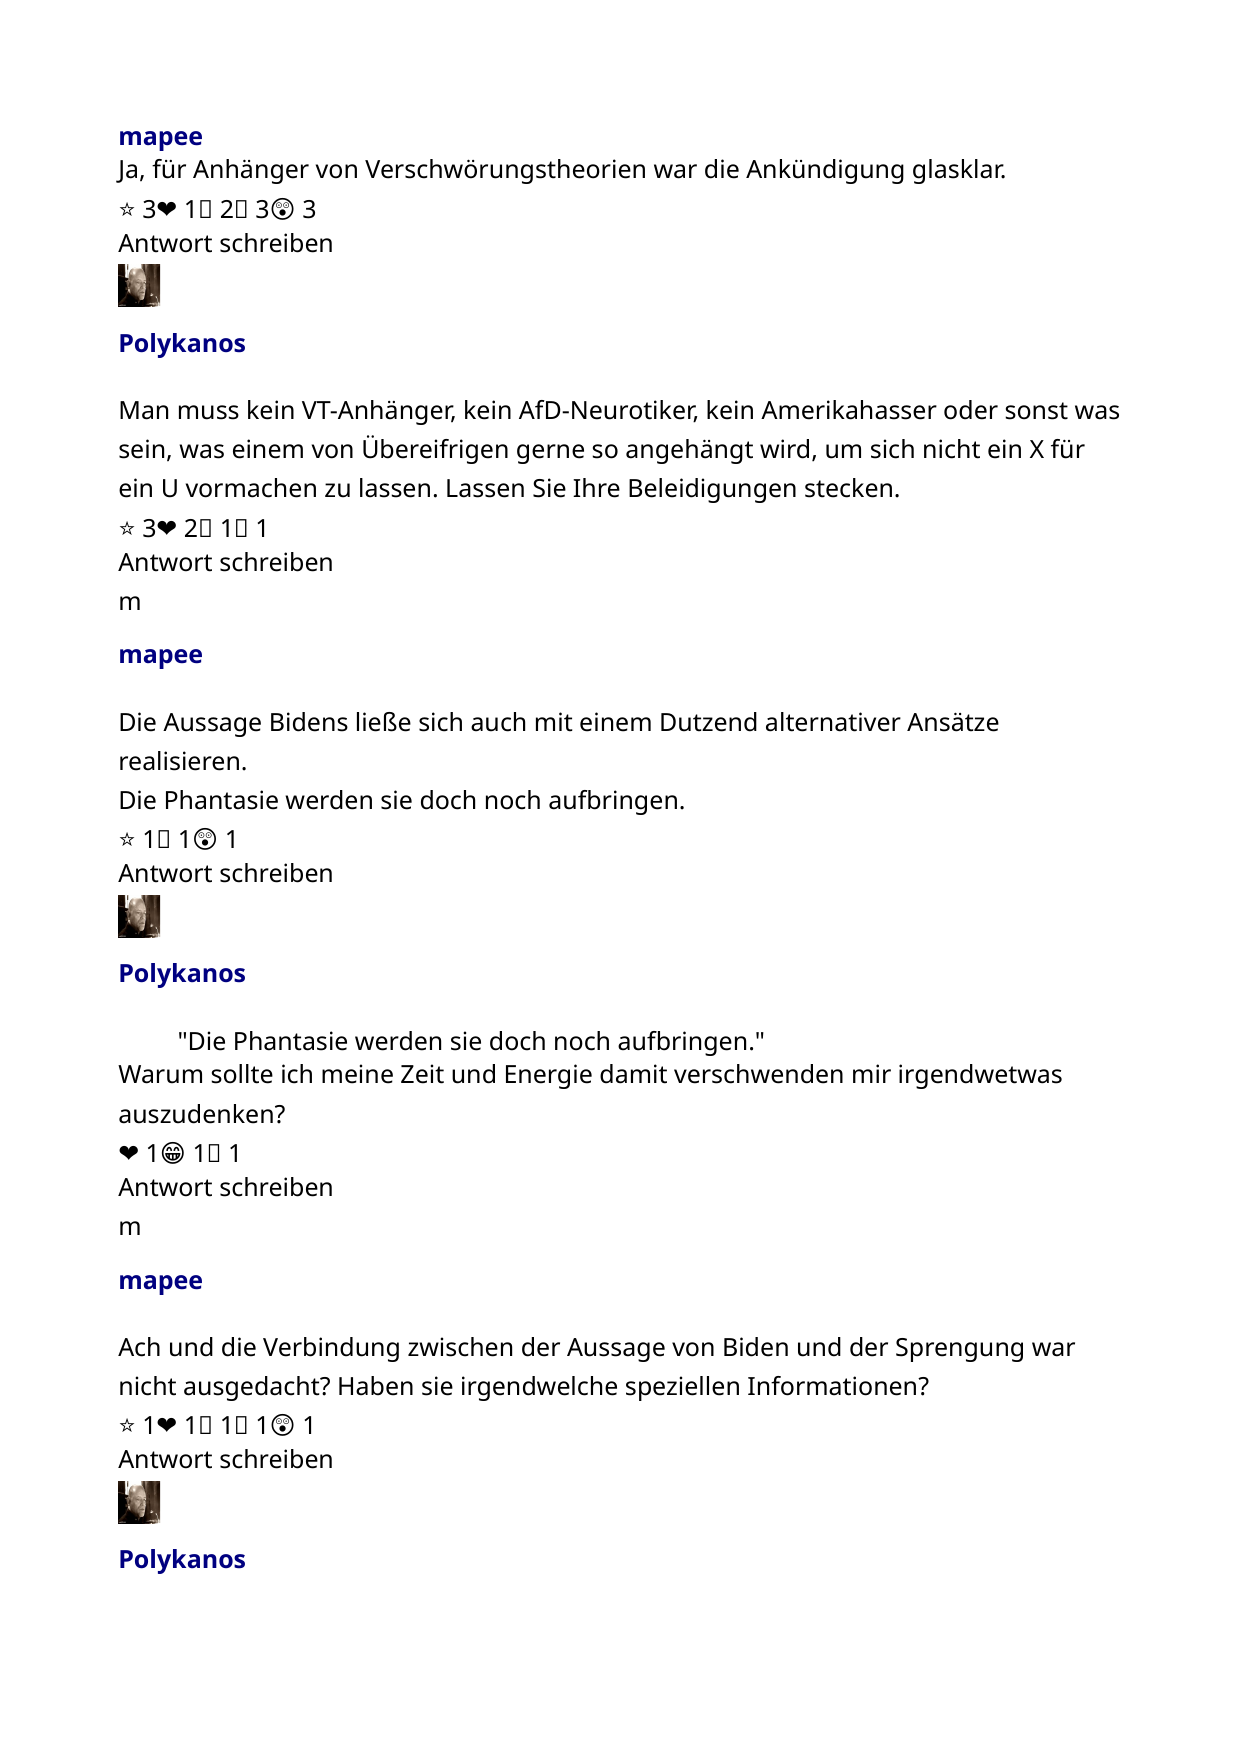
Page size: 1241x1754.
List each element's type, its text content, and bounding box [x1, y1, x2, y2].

subtitle mapee [118, 118, 1122, 152]
text m [118, 583, 1122, 617]
text Ach und die Verbindung zwischen der Aussage von Biden und der Sprengung war nicht ausgedacht? Haben sie irgendwelche speziellen Informationen? [118, 1329, 1122, 1403]
text ⭐️ 1❤️ 1🙁 1🤨 1😲 1 [118, 1408, 1122, 1442]
subtitle Polykanos [118, 956, 1122, 990]
text Antwort schreiben [118, 1169, 1122, 1204]
subtitle mapee [118, 1262, 1122, 1297]
text ⭐️ 3❤️ 1🙁 2🤨 3😲 3 [118, 191, 1122, 225]
subtitle mapee [118, 637, 1122, 671]
subtitle Polykanos [118, 326, 1122, 360]
text m [118, 1209, 1122, 1243]
text Antwort schreiben [118, 544, 1122, 578]
text ❤️ 1😁 1🤨 1 [118, 1136, 1122, 1169]
text ⭐️ 1🤨 1😲 1 [118, 822, 1122, 856]
text Antwort schreiben [118, 225, 1122, 259]
text Warum sollte ich meine Zeit und Energie damit verschwenden mir irgendwetwas auszudenken? [118, 1057, 1122, 1130]
picture [118, 895, 161, 938]
subtitle Polykanos [118, 1542, 1122, 1576]
picture [118, 264, 161, 307]
text Ja, für Anhänger von Verschwörungstheorien war die Ankündigung glasklar. [118, 152, 1122, 186]
text Antwort schreiben [118, 1442, 1122, 1476]
text "Die Phantasie werden sie doch noch aufbringen." [177, 1023, 1063, 1057]
text ⭐️ 3❤️ 2🙁 1🤨 1 [118, 510, 1122, 544]
text Man muss kein VT-Anhänger, kein AfD-Neurotiker, kein Amerikahasser oder sonst was sein, was einem von Übereifrigen gerne so angehängt wird, um sich nicht ein X für ein U vormachen zu lassen. Lassen Sie Ihre Beleidigungen stecken. [118, 393, 1122, 505]
text Die Aussage Bidens ließe sich auch mit einem Dutzend alternativer Ansätze realisieren. [118, 704, 1122, 777]
text Die Phantasie werden sie doch noch aufbringen. [118, 783, 1122, 817]
text Antwort schreiben [118, 856, 1122, 890]
picture [118, 1481, 161, 1524]
